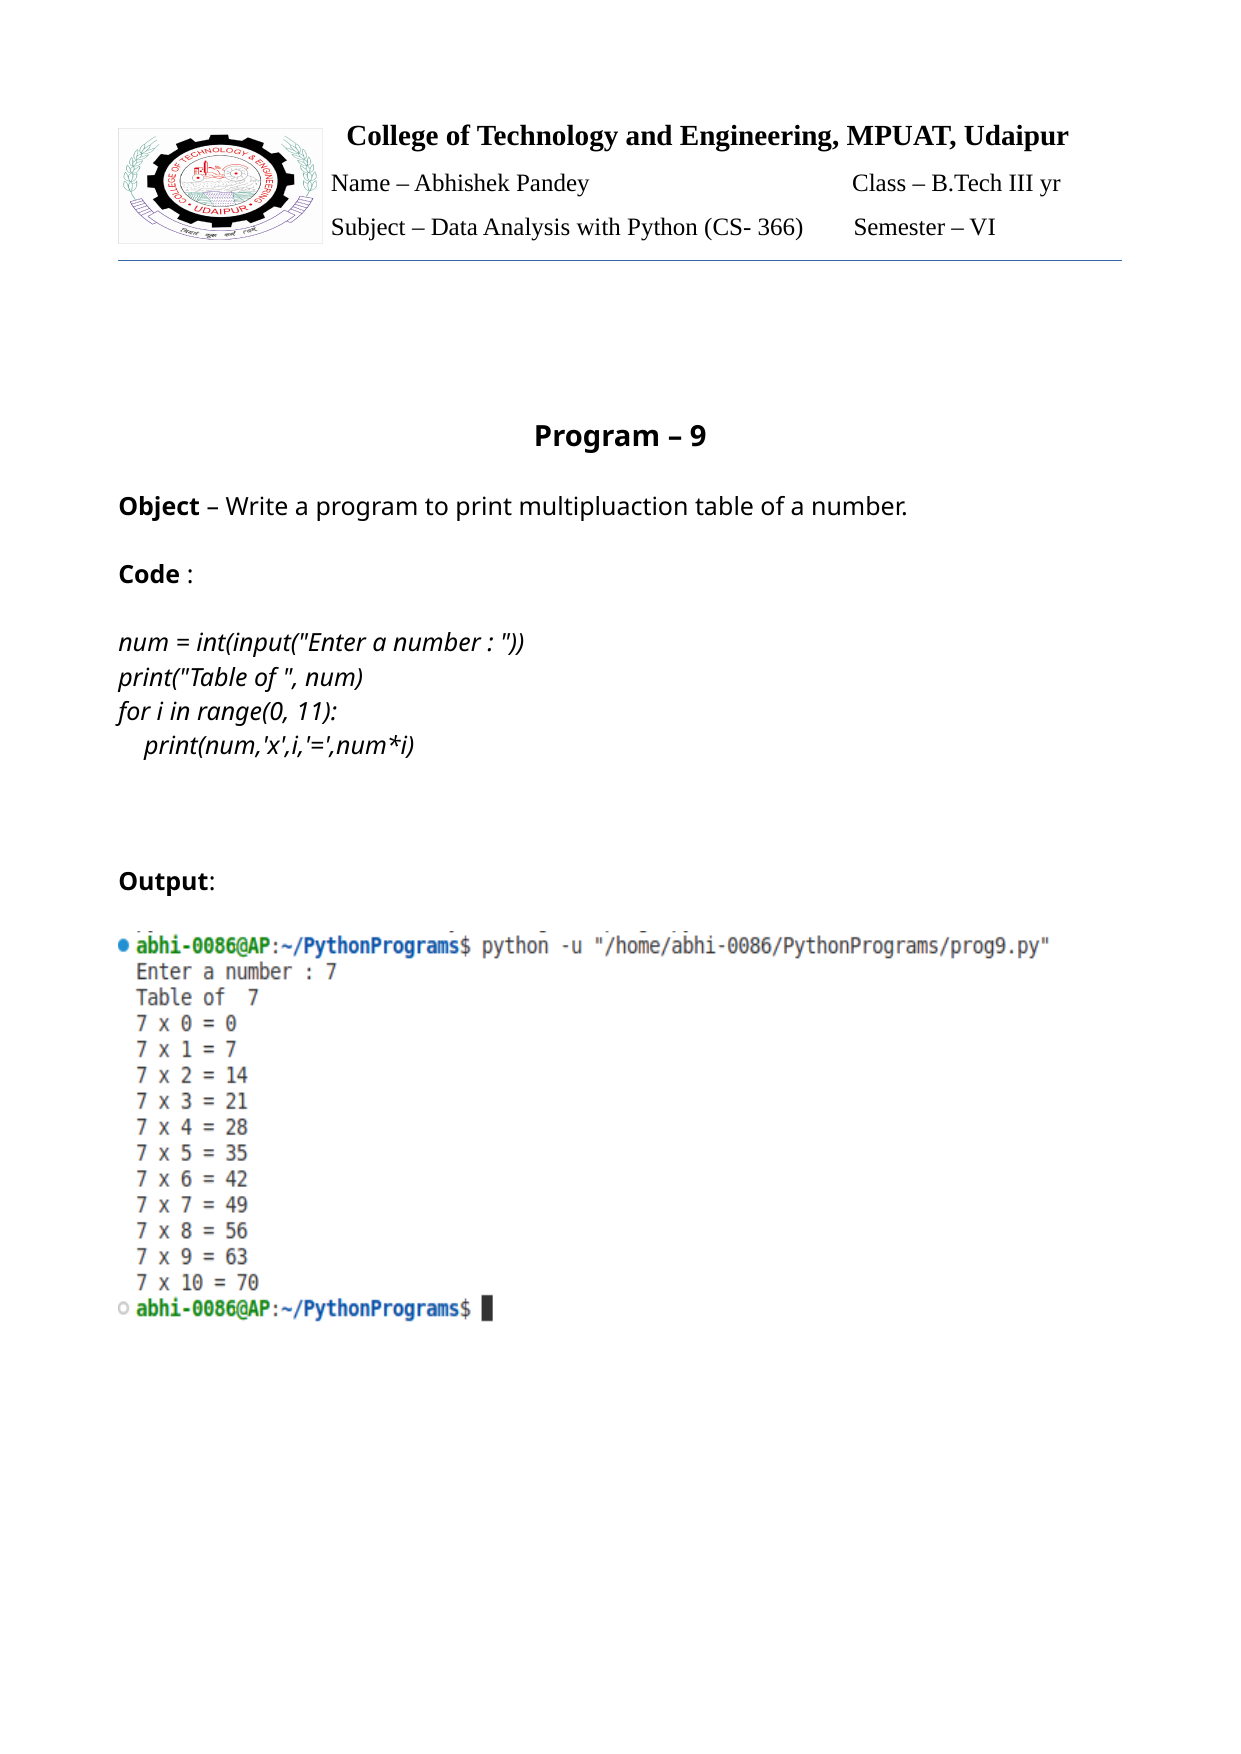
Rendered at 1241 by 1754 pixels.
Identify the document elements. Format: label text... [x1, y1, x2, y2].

picture [118, 931, 1123, 1344]
picture [118, 128, 323, 244]
text Output: [118, 863, 1122, 898]
text num = int(input("Enter a number : ")) [118, 625, 1122, 659]
text Program – 9 [118, 415, 1122, 455]
text for i in range(0, 11): [118, 693, 1122, 727]
text Code : [118, 557, 1122, 591]
text print("Table of ", num) [118, 659, 1122, 693]
text print(num,'x',i,'=',num*i) [118, 727, 1122, 761]
text Object – Write a program to print multipluaction table of a number. [118, 489, 1122, 523]
